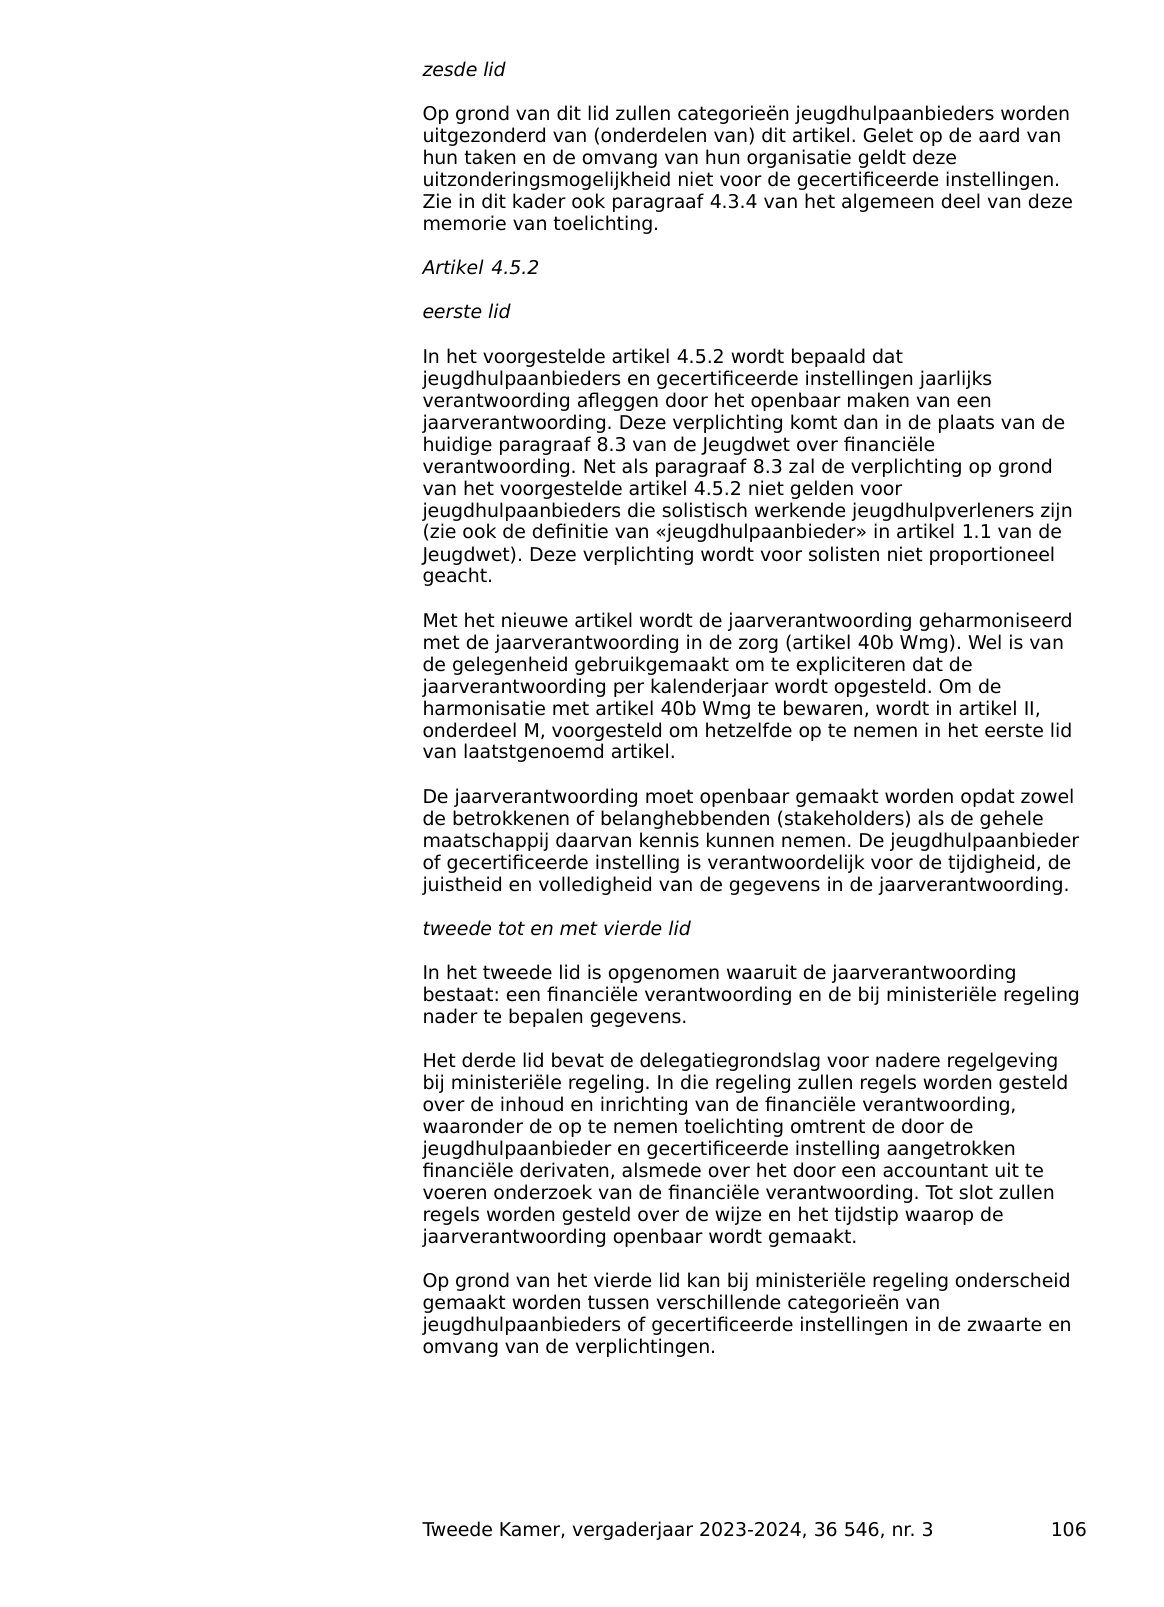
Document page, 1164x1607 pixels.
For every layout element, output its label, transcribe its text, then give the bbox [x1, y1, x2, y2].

text In het tweede lid is opgenomen waaruit de jaarverantwoording bestaat: een financiële verantwoording en de bij ministeriële regeling nader te bepalen gegevens. [422, 962, 1087, 1028]
subtitle Artikel 4.5.2 [422, 257, 1087, 279]
text De jaarverantwoording moet openbaar gemaakt worden opdat zowel de betrokkenen of belanghebbenden (stakeholders) als de gehele maatschappij daarvan kennis kunnen nemen. De jeugdhulpaanbieder of gecertificeerde instelling is verantwoordelijk voor de tijdigheid, de juistheid en volledigheid van de gegevens in de jaarverantwoording. [422, 786, 1087, 896]
subtitle tweede tot en met vierde lid [422, 918, 1087, 940]
text Het derde lid bevat de delegatiegrondslag voor nadere regelgeving bij ministeriële regeling. In die regeling zullen regels worden gesteld over de inhoud en inrichting van de financiële verantwoording, waaronder de op te nemen toelichting omtrent de door de jeugdhulpaanbieder en gecertificeerde instelling aangetrokken financiële derivaten, alsmede over het door een accountant uit te voeren onderzoek van de financiële verantwoording. Tot slot zullen regels worden gesteld over de wijze en het tijdstip waarop de jaarverantwoording openbaar wordt gemaakt. [422, 1050, 1087, 1248]
text Op grond van het vierde lid kan bij ministeriële regeling onderscheid gemaakt worden tussen verschillende categorieën van jeugdhulpaanbieders of gecertificeerde instellingen in de zwaarte en omvang van de verplichtingen. [422, 1270, 1087, 1358]
text Op grond van dit lid zullen categorieën jeugdhulpaanbieders worden uitgezonderd van (onderdelen van) dit artikel. Gelet op de aard van hun taken en de omvang van hun organisatie geldt deze uitzonderingsmogelijkheid niet voor de gecertificeerde instellingen. Zie in dit kader ook paragraaf 4.3.4 van het algemeen deel van deze memorie van toelichting. [422, 103, 1087, 235]
subtitle zesde lid [422, 59, 1087, 81]
subtitle eerste lid [422, 301, 1087, 323]
text In het voorgestelde artikel 4.5.2 wordt bepaald dat jeugdhulpaanbieders en gecertificeerde instellingen jaarlijks verantwoording afleggen door het openbaar maken van een jaarverantwoording. Deze verplichting komt dan in de plaats van de huidige paragraaf 8.3 van de Jeugdwet over financiële verantwoording. Net als paragraaf 8.3 zal de verplichting op grond van het voorgestelde artikel 4.5.2 niet gelden voor jeugdhulpaanbieders die solistisch werkende jeugdhulpverleners zijn (zie ook de definitie van «jeugdhulpaanbieder» in artikel 1.1 van de Jeugdwet). Deze verplichting wordt voor solisten niet proportioneel geacht. [422, 346, 1087, 587]
text Met het nieuwe artikel wordt de jaarverantwoording geharmoniseerd met de jaarverantwoording in de zorg (artikel 40b Wmg). Wel is van de gelegenheid gebruikgemaakt om te expliciteren dat de jaarverantwoording per kalenderjaar wordt opgesteld. Om de harmonisatie met artikel 40b Wmg te bewaren, wordt in artikel II, onderdeel M, voorgesteld om hetzelfde op te nemen in het eerste lid van laatstgenoemd artikel. [422, 609, 1087, 763]
